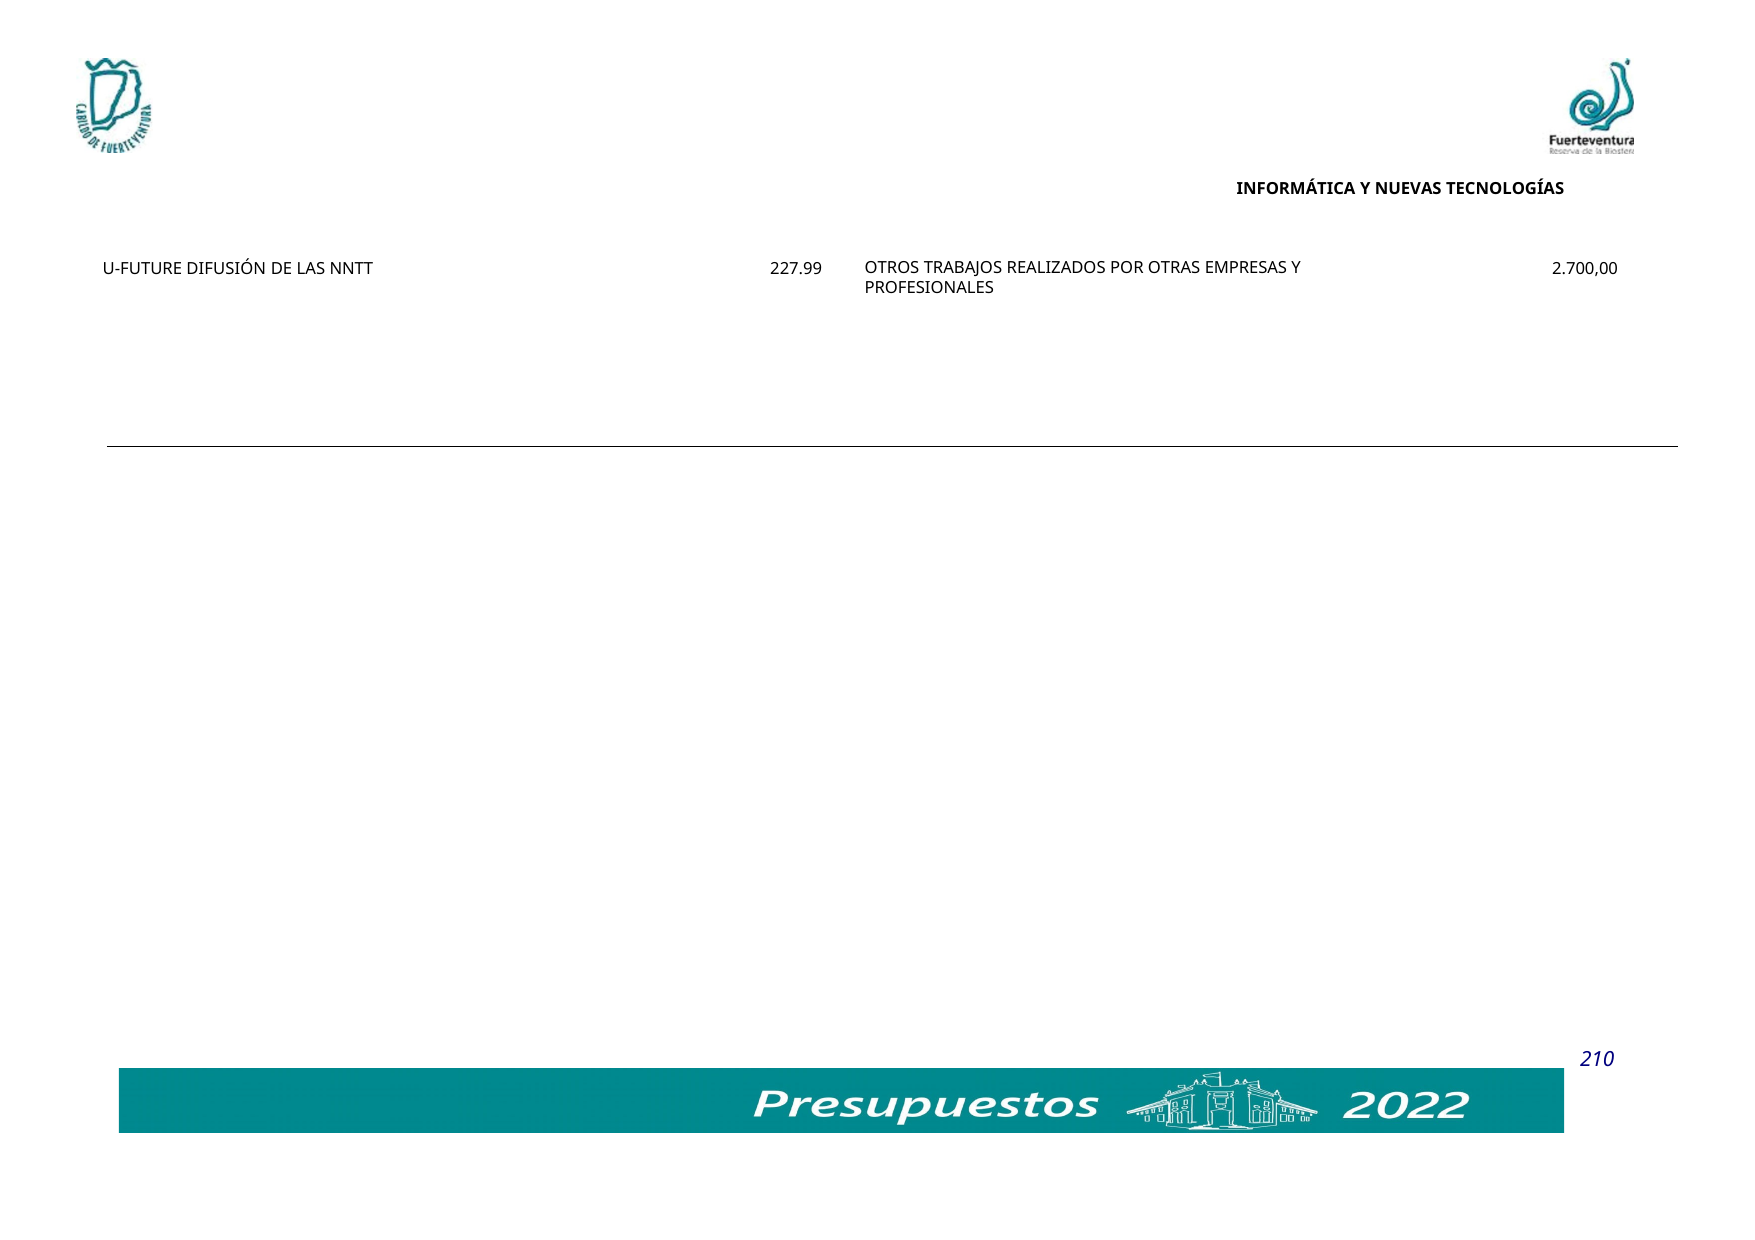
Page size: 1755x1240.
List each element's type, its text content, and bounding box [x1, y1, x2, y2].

table_cell 227.99 [632, 253, 839, 307]
table_cell 2.700,00 [1485, 253, 1636, 307]
table_cell U-FUTURE DIFUSIÓN DE LAS NNTT [60, 253, 632, 307]
table_cell OTROS TRABAJOS REALIZADOS POR OTRAS EMPRESAS Y PROFESIONALES [840, 253, 1485, 307]
